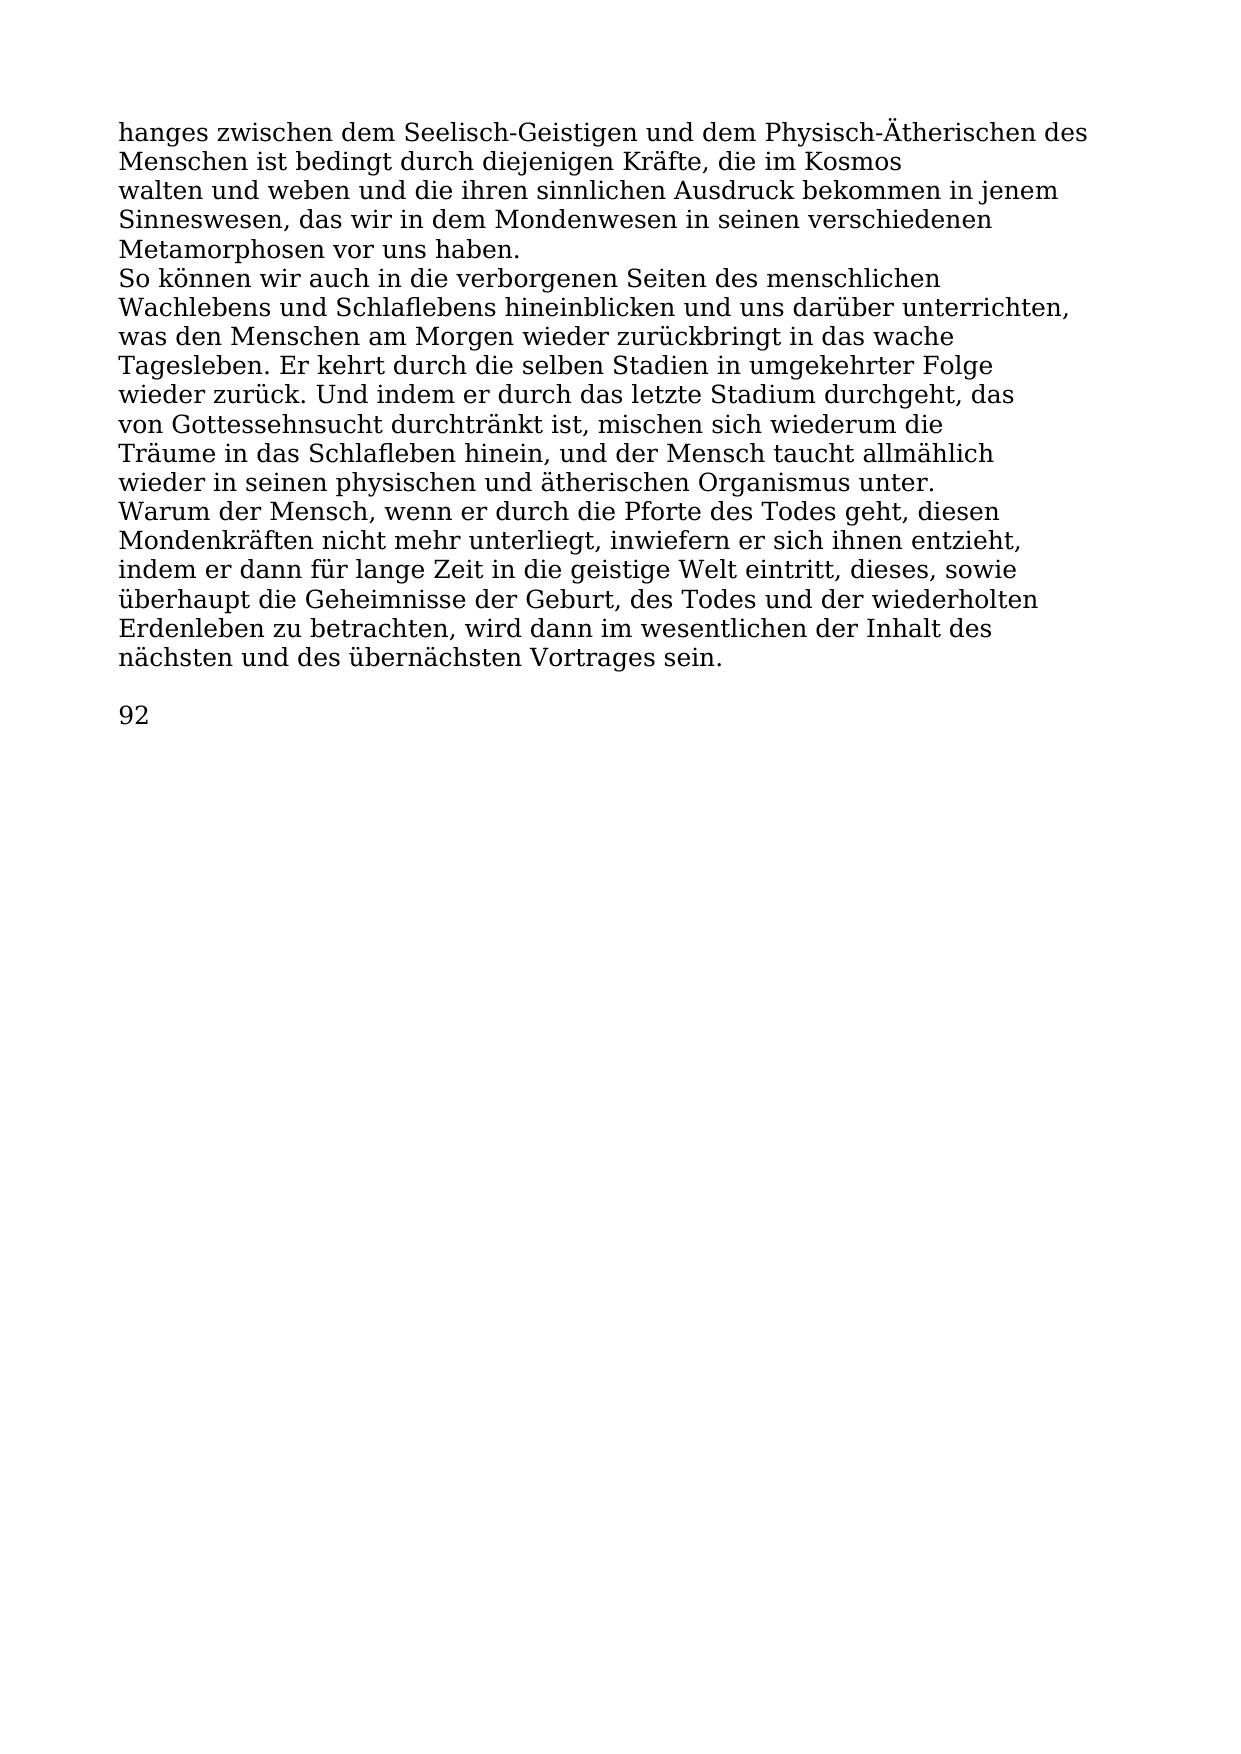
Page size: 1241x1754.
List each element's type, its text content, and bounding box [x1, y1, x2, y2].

text walten und weben und die ihren sinnlichen Ausdruck bekommen in jenem Sinneswesen, das wir in dem Mondenwesen in seinen verschiedenen Metamorphosen vor uns haben. [118, 176, 1122, 264]
text Wachlebens und Schlaflebens hineinblicken und uns darüber unterrichten, was den Menschen am Morgen wieder zurückbringt in das wache [118, 293, 1122, 351]
text Träume in das Schlafleben hinein, und der Mensch taucht allmählich [118, 439, 1122, 468]
text hanges zwischen dem Seelisch-Geistigen und dem Physisch-Ätherischen des Menschen ist bedingt durch diejenigen Kräfte, die im Kosmos [118, 118, 1122, 176]
text überhaupt die Geheimnisse der Geburt, des Todes und der wiederholten Erdenleben zu betrachten, wird dann im wesentlichen der Inhalt des [118, 585, 1122, 643]
text nächsten und des übernächsten Vortrages sein. [118, 643, 1122, 672]
text wieder zurück. Und indem er durch das letzte Stadium durchgeht, das [118, 381, 1122, 410]
text So können wir auch in die verborgenen Seiten des menschlichen [118, 264, 1122, 293]
text 92 [118, 701, 1122, 731]
text indem er dann für lange Zeit in die geistige Welt eintritt, dieses, sowie [118, 556, 1122, 585]
text von Gottessehnsucht durchtränkt ist, mischen sich wiederum die [118, 410, 1122, 439]
text wieder in seinen physischen und ätherischen Organismus unter. [118, 468, 1122, 497]
text Tagesleben. Er kehrt durch die selben Stadien in umgekehrter Folge [118, 351, 1122, 381]
text Warum der Mensch, wenn er durch die Pforte des Todes geht, diesen [118, 497, 1122, 526]
text Mondenkräften nicht mehr unterliegt, inwiefern er sich ihnen entzieht, [118, 526, 1122, 556]
